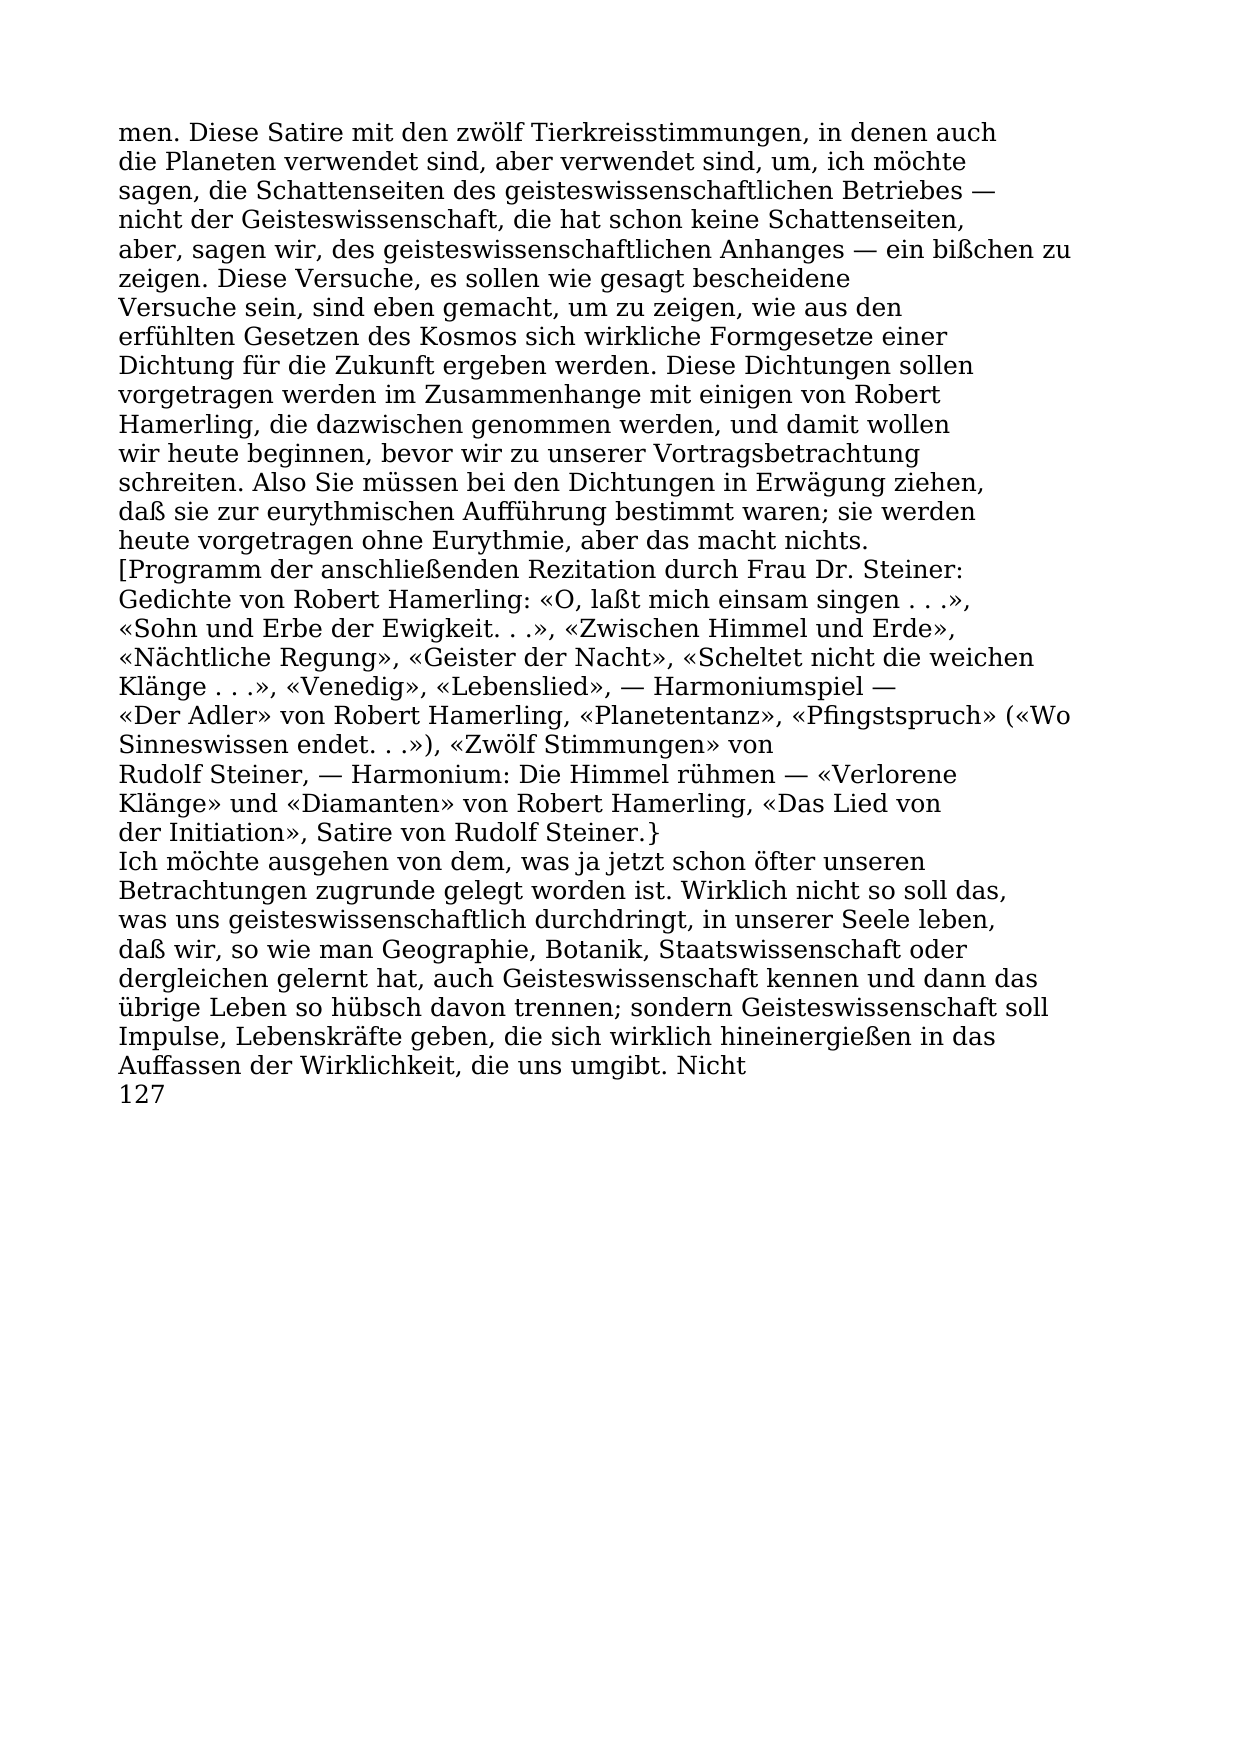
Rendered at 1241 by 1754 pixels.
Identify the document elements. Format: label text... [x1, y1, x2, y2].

text erfühlten Gesetzen des Kosmos sich wirkliche Formgesetze einer [118, 322, 1122, 351]
text Betrachtungen zugrunde gelegt worden ist. Wirklich nicht so soll das, [118, 876, 1122, 906]
text daß sie zur eurythmischen Aufführung bestimmt waren; sie werden [118, 497, 1122, 526]
text Ich möchte ausgehen von dem, was ja jetzt schon öfter unseren [118, 847, 1122, 876]
text «Sohn und Erbe der Ewigkeit. . .», «Zwischen Himmel und Erde», [118, 614, 1122, 643]
text was uns geisteswissenschaftlich durchdringt, in unserer Seele leben, [118, 906, 1122, 935]
text nicht der Geisteswissenschaft, die hat schon keine Schattenseiten, [118, 206, 1122, 235]
text Dichtung für die Zukunft ergeben werden. Diese Dichtungen sollen [118, 351, 1122, 381]
text Klänge» und «Diamanten» von Robert Hamerling, «Das Lied von [118, 789, 1122, 818]
text wir heute beginnen, bevor wir zu unserer Vortragsbetrachtung [118, 439, 1122, 468]
text Hamerling, die dazwischen genommen werden, und damit wollen [118, 410, 1122, 439]
text daß wir, so wie man Geographie, Botanik, Staatswissenschaft oder dergleichen gelernt hat, auch Geisteswissenschaft kennen und dann das [118, 935, 1122, 993]
text übrige Leben so hübsch davon trennen; sondern Geisteswissenschaft soll Impulse, Lebenskräfte geben, die sich wirklich hineinergießen in das Auffassen der Wirklichkeit, die uns umgibt. Nicht [118, 993, 1122, 1081]
text sagen, die Schattenseiten des geisteswissenschaftlichen Betriebes — [118, 176, 1122, 206]
text Rudolf Steiner, — Harmonium: Die Himmel rühmen — «Verlorene [118, 760, 1122, 789]
text «Der Adler» von Robert Hamerling, «Planetentanz», «Pfingstspruch» («Wo Sinneswissen endet. . .»), «Zwölf Stimmungen» von [118, 701, 1122, 760]
text heute vorgetragen ohne Eurythmie, aber das macht nichts. [118, 526, 1122, 556]
text [Programm der anschließenden Rezitation durch Frau Dr. Steiner: [118, 556, 1122, 585]
text aber, sagen wir, des geisteswissenschaftlichen Anhanges — ein bißchen zu zeigen. Diese Versuche, es sollen wie gesagt bescheidene [118, 235, 1122, 293]
text Versuche sein, sind eben gemacht, um zu zeigen, wie aus den [118, 293, 1122, 322]
text schreiten. Also Sie müssen bei den Dichtungen in Erwägung ziehen, [118, 468, 1122, 497]
text Gedichte von Robert Hamerling: «O, laßt mich einsam singen . . .», [118, 585, 1122, 614]
text «Nächtliche Regung», «Geister der Nacht», «Scheltet nicht die weichen Klänge . . .», «Venedig», «Lebenslied», — Harmoniumspiel — [118, 643, 1122, 701]
text die Planeten verwendet sind, aber verwendet sind, um, ich möchte [118, 147, 1122, 176]
text men. Diese Satire mit den zwölf Tierkreisstimmungen, in denen auch [118, 118, 1122, 147]
text der Initiation», Satire von Rudolf Steiner.} [118, 818, 1122, 847]
text 127 [118, 1081, 1122, 1110]
text vorgetragen werden im Zusammenhange mit einigen von Robert [118, 381, 1122, 410]
